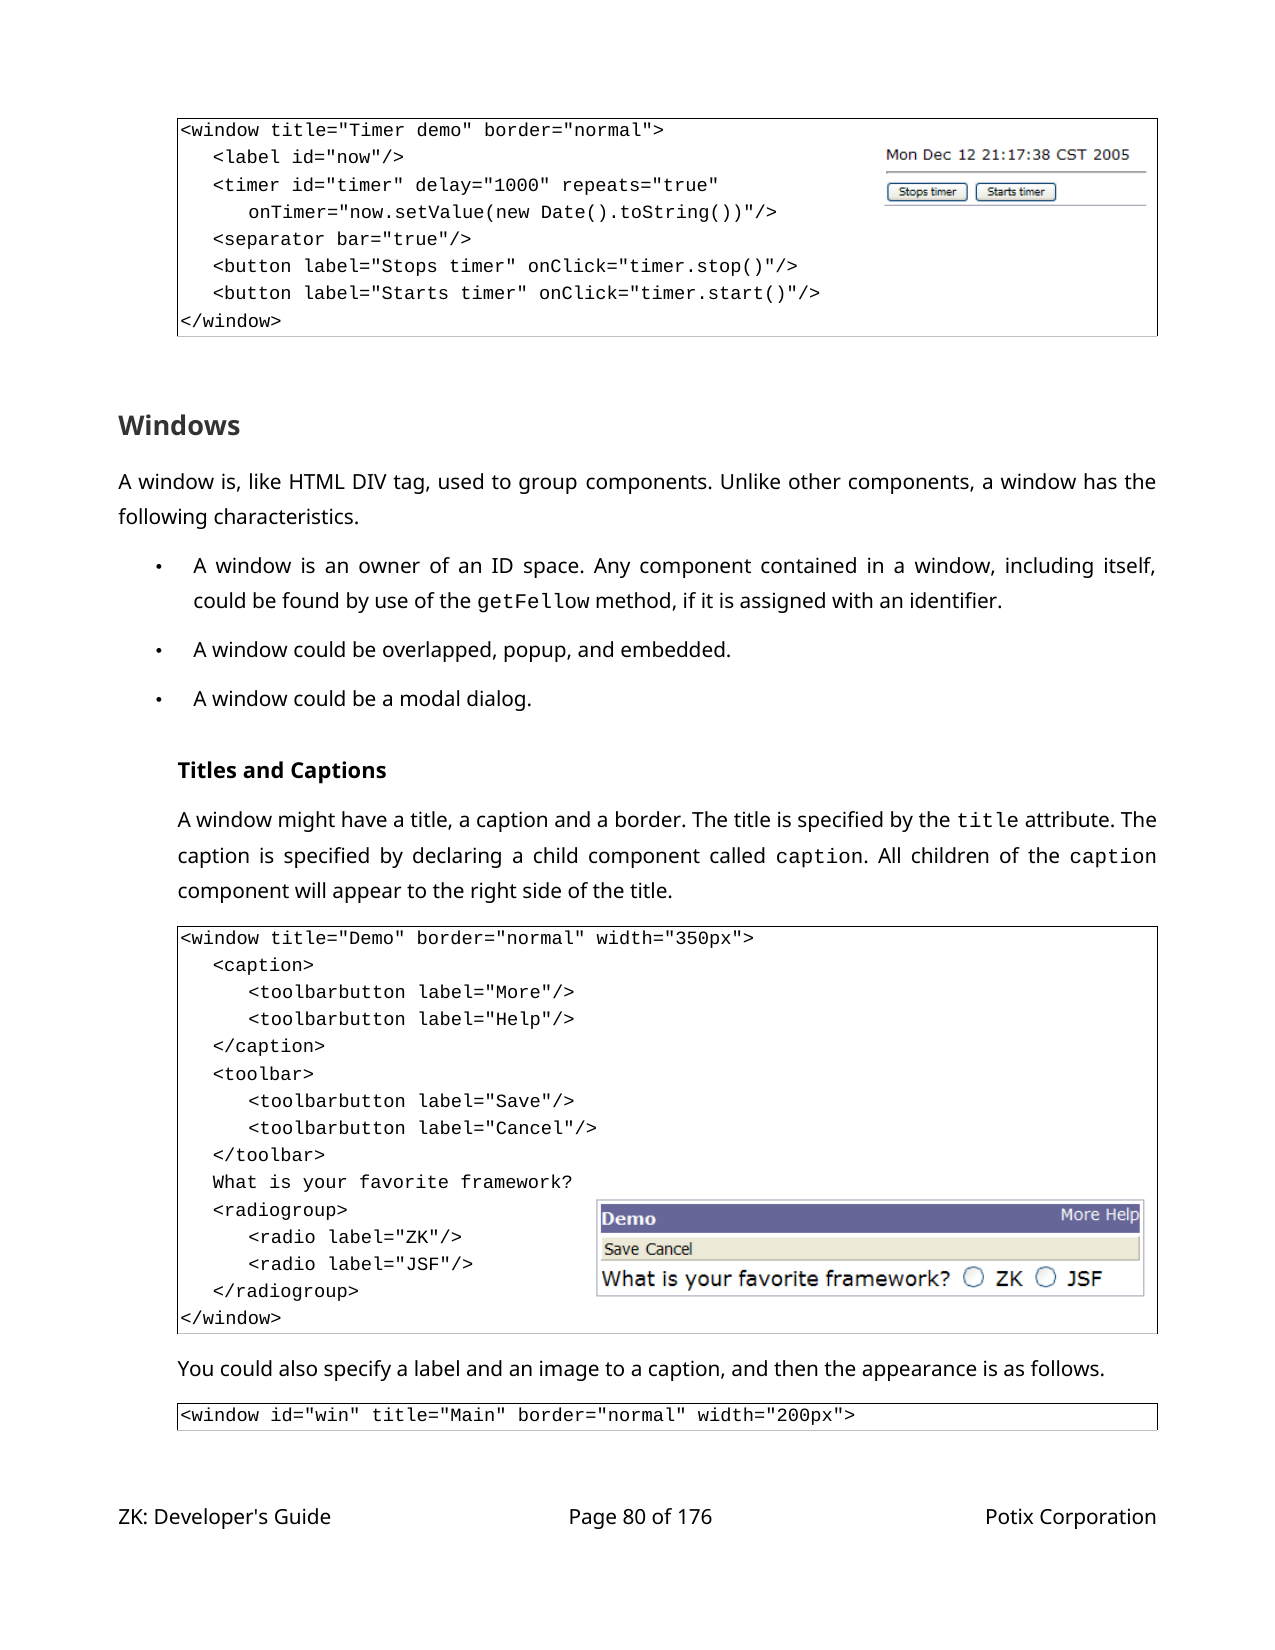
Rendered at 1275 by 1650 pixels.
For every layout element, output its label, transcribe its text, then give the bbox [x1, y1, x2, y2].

subtitle Titles and Captions [177, 755, 1157, 785]
picture [593, 1196, 1149, 1300]
text You could also specify a label and an image to a caption, and then the appearance is as follows. [177, 1354, 1157, 1382]
list A window could be overlapped, popup, and embedded. [156, 635, 1157, 664]
text </window> [178, 1306, 1157, 1333]
text <window id="win" title="Main" border="normal" width="200px"> [178, 1404, 1157, 1430]
text <timer id="timer" delay="1000" repeats="true" [178, 172, 884, 197]
text <caption> [178, 953, 1157, 977]
text <toolbarbutton label="Save"/> [178, 1089, 1157, 1113]
text <radiogroup> [178, 1197, 593, 1222]
text <radio label="JSF"/> [178, 1252, 593, 1276]
text <label id="now"/> [178, 145, 1157, 169]
text </toolbar> [178, 1143, 1157, 1167]
text A window is, like HTML DIV tag, used to group components. Unlike other components, a window has the following characteristics. [118, 467, 1157, 530]
text <button label="Starts timer" onClick="timer.start()"/> [178, 281, 1157, 306]
text <button label="Stops timer" onClick="timer.stop()"/> [178, 254, 1157, 278]
picture [884, 146, 1147, 206]
text <radio label="ZK"/> [178, 1224, 593, 1249]
list A window is an owner of an ID space. Any component contained in a window, including itself, could be found by use of the getFellow method, if it is assigned with an identifier. [156, 551, 1157, 615]
text <toolbarbutton label="Cancel"/> [178, 1116, 1157, 1140]
text </radiogroup> [178, 1279, 1157, 1303]
text <window title="Timer demo" border="normal"> [178, 119, 1157, 142]
text <toolbar> [178, 1061, 1157, 1086]
text </caption> [178, 1034, 1157, 1058]
text <toolbarbutton label="More"/> [178, 980, 1157, 1004]
text onTimer="now.setValue(new Date().toString())"/> [178, 200, 1157, 224]
text <toolbarbutton label="Help"/> [178, 1007, 1157, 1031]
list A window could be a modal dialog. [156, 684, 1157, 712]
text <window title="Demo" border="normal" width="350px"> [178, 927, 1157, 950]
text A window might have a title, a caption and a border. The title is specified by the title attribute. The caption is specified by declaring a child component called caption. All children of the caption component will appear to the right side of the title. [177, 806, 1157, 905]
subtitle Windows [118, 407, 1157, 443]
text </window> [178, 308, 1157, 336]
text <separator bar="true"/> [178, 227, 1157, 251]
text What is your favorite framework? [178, 1170, 1157, 1194]
